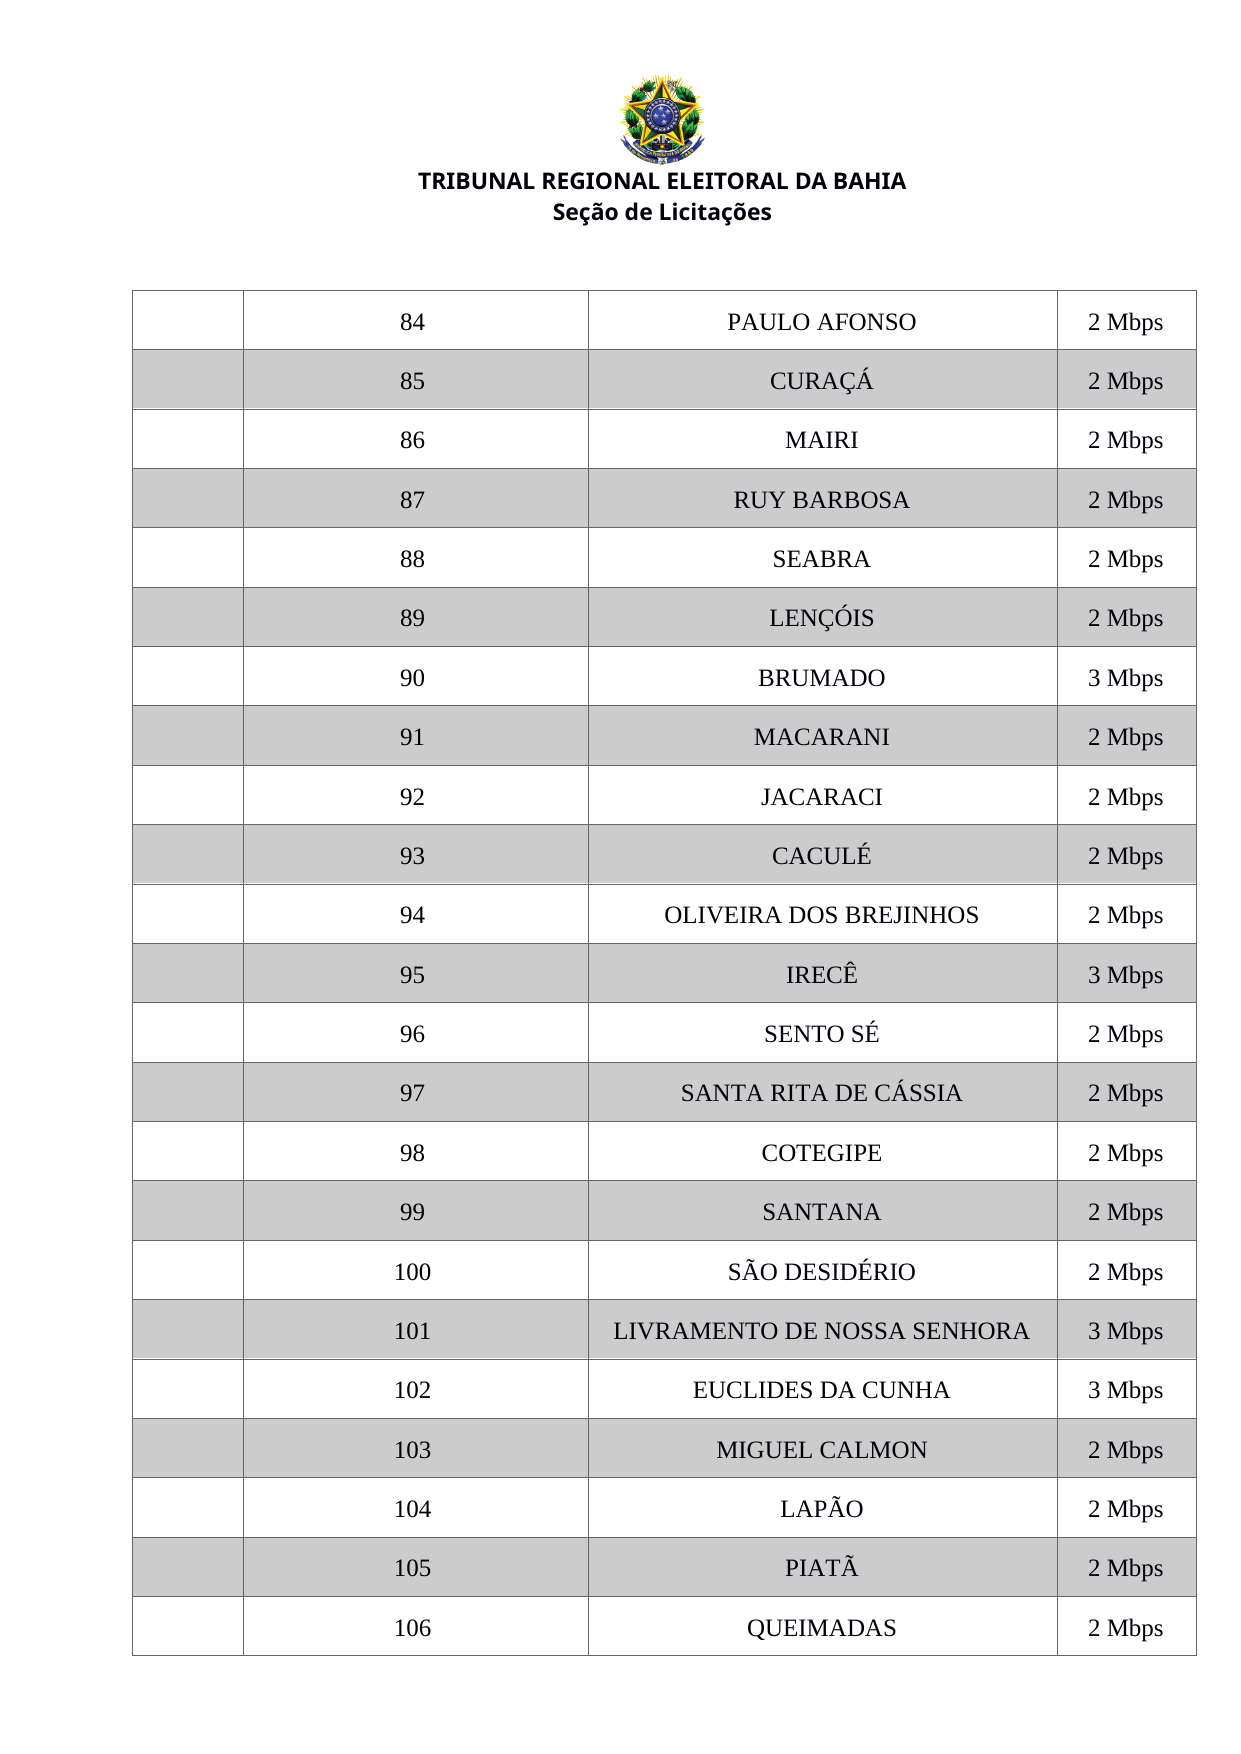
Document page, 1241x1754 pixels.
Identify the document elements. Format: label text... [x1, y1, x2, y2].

table_cell 84 [244, 291, 588, 349]
table_cell 98 [244, 1122, 588, 1180]
table_cell [133, 410, 243, 468]
table_cell 2 Mbps [1058, 885, 1196, 943]
table_cell LIVRAMENTO DE NOSSA SENHORA [589, 1300, 1057, 1358]
table_cell [133, 1241, 243, 1299]
table_cell 97 [244, 1063, 588, 1121]
table_cell 2 Mbps [1058, 469, 1196, 527]
table_cell [133, 1063, 243, 1121]
table_cell COTEGIPE [589, 1122, 1057, 1180]
table_cell 2 Mbps [1058, 1122, 1196, 1180]
table_cell SANTANA [589, 1181, 1057, 1240]
table_cell 2 Mbps [1058, 825, 1196, 883]
table_cell [133, 291, 243, 349]
table_cell [133, 1181, 243, 1240]
table_cell [133, 528, 243, 587]
table_cell 2 Mbps [1058, 1597, 1196, 1655]
table_cell JACARACI [589, 766, 1057, 824]
table_cell 2 Mbps [1058, 588, 1196, 646]
table_cell 102 [244, 1360, 588, 1418]
table_cell 2 Mbps [1058, 1181, 1196, 1240]
table_cell 2 Mbps [1058, 1003, 1196, 1062]
table_cell RUY BARBOSA [589, 469, 1057, 527]
table_cell SENTO SÉ [589, 1003, 1057, 1062]
table_cell 2 Mbps [1058, 1063, 1196, 1121]
table_cell 2 Mbps [1058, 528, 1196, 587]
table_cell 100 [244, 1241, 588, 1299]
table_cell 3 Mbps [1058, 944, 1196, 1002]
table_cell EUCLIDES DA CUNHA [589, 1360, 1057, 1418]
table_cell 92 [244, 766, 588, 824]
table_cell 3 Mbps [1058, 647, 1196, 705]
table_cell SÃO DESIDÉRIO [589, 1241, 1057, 1299]
table_cell 2 Mbps [1058, 1478, 1196, 1537]
table_cell 99 [244, 1181, 588, 1240]
table_cell [133, 766, 243, 824]
table_cell BRUMADO [589, 647, 1057, 705]
table_cell MACARANI [589, 706, 1057, 765]
table_cell [133, 469, 243, 527]
table_cell [133, 1478, 243, 1537]
table_cell 3 Mbps [1058, 1360, 1196, 1418]
table_cell [133, 1538, 243, 1596]
table_cell 101 [244, 1300, 588, 1358]
table_cell [133, 825, 243, 883]
table_cell 3 Mbps [1058, 1300, 1196, 1358]
table_cell 2 Mbps [1058, 706, 1196, 765]
table_cell 2 Mbps [1058, 1538, 1196, 1596]
table_cell [133, 1300, 243, 1358]
table_cell OLIVEIRA DOS BREJINHOS [589, 885, 1057, 943]
table_cell MAIRI [589, 410, 1057, 468]
table_cell MIGUEL CALMON [589, 1419, 1057, 1477]
table_cell 85 [244, 350, 588, 408]
table_cell [133, 1122, 243, 1180]
table_cell SEABRA [589, 528, 1057, 587]
table_cell PIATÃ [589, 1538, 1057, 1596]
table_cell CACULÉ [589, 825, 1057, 883]
table_cell [133, 1419, 243, 1477]
table_cell 88 [244, 528, 588, 587]
table_cell 91 [244, 706, 588, 765]
table_cell 106 [244, 1597, 588, 1655]
table_cell [133, 885, 243, 943]
table_cell 86 [244, 410, 588, 468]
table_cell 2 Mbps [1058, 350, 1196, 408]
table_cell 95 [244, 944, 588, 1002]
table_cell 94 [244, 885, 588, 943]
table_cell [133, 944, 243, 1002]
table_cell 103 [244, 1419, 588, 1477]
table_cell [133, 350, 243, 408]
table_cell 104 [244, 1478, 588, 1537]
table_cell 2 Mbps [1058, 766, 1196, 824]
table_cell [133, 1360, 243, 1418]
table_cell SANTA RITA DE CÁSSIA [589, 1063, 1057, 1121]
table_cell 105 [244, 1538, 588, 1596]
table_cell 2 Mbps [1058, 410, 1196, 468]
table_cell [133, 588, 243, 646]
table_cell 96 [244, 1003, 588, 1062]
table_cell 93 [244, 825, 588, 883]
table_cell LAPÃO [589, 1478, 1057, 1537]
table_cell 2 Mbps [1058, 1419, 1196, 1477]
table_cell CURAÇÁ [589, 350, 1057, 408]
table_cell 89 [244, 588, 588, 646]
table_cell [133, 1003, 243, 1062]
table_cell 2 Mbps [1058, 291, 1196, 349]
table_cell [133, 647, 243, 705]
table_cell LENÇÓIS [589, 588, 1057, 646]
table_cell IRECÊ [589, 944, 1057, 1002]
table_cell [133, 706, 243, 765]
table_cell PAULO AFONSO [589, 291, 1057, 349]
table_cell 2 Mbps [1058, 1241, 1196, 1299]
table_cell 90 [244, 647, 588, 705]
table_cell 87 [244, 469, 588, 527]
table_cell [133, 1597, 243, 1655]
table_cell QUEIMADAS [589, 1597, 1057, 1655]
